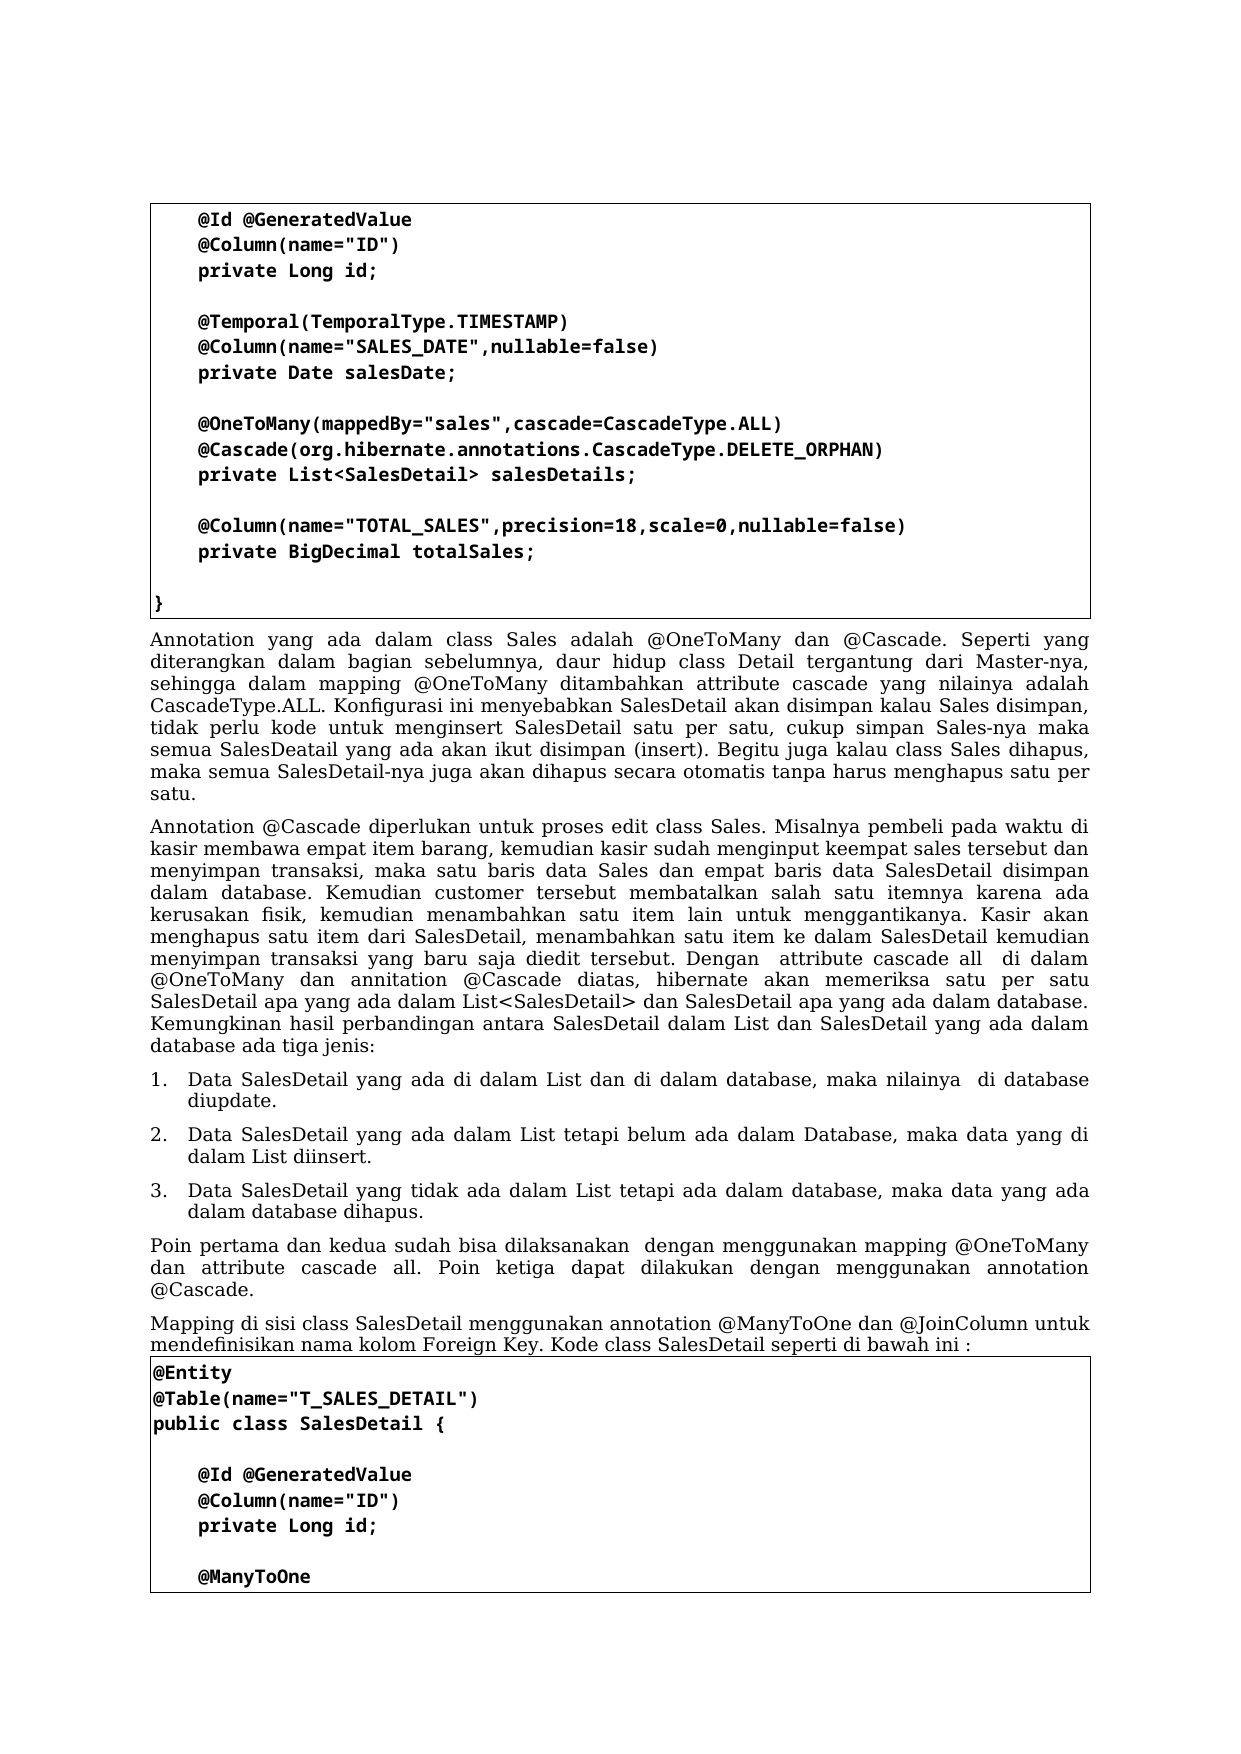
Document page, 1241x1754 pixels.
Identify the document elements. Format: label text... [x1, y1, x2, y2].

text @Column(name="TOTAL_SALES",precision=18,scale=0,nullable=false) [151, 509, 1090, 535]
text @Column(name="SALES_DATE",nullable=false) [151, 331, 1090, 356]
text private BigDecimal totalSales; [151, 535, 1090, 563]
text @Column(name="ID") [151, 1484, 1090, 1509]
text @Cascade(org.hibernate.annotations.CascadeType.DELETE_ORPHAN) [151, 433, 1090, 458]
text @Entity [151, 1357, 1090, 1382]
text Annotation @Cascade diperlukan untuk proses edit class Sales. Misalnya pembeli pada waktu di kasir membawa empat item barang, kemudian kasir sudah menginput keempat sales tersebut dan menyimpan transaksi, maka satu baris data Sales dan empat baris data SalesDetail disimpan dalam database. Kemudian customer tersebut membatalkan salah satu itemnya karena ada kerusakan fisik, kemudian menambahkan satu item lain untuk menggantikanya. Kasir akan menghapus satu item dari SalesDetail, menambahkan satu item ke dalam SalesDetail kemudian menyimpan transaksi yang baru saja diedit tersebut. Dengan attribute cascade all di dalam @OneToMany dan annitation @Cascade diatas, hibernate akan memeriksa satu per satu SalesDetail apa yang ada dalam List<SalesDetail> dan SalesDetail apa yang ada dalam database. Kemungkinan hasil perbandingan antara SalesDetail dalam List dan SalesDetail yang ada dalam database ada tiga jenis: [150, 816, 1091, 1057]
text Mapping di sisi class SalesDetail menggunakan annotation @ManyToOne dan @JoinColumn untuk mendefinisikan nama kolom Foreign Key. Kode class SalesDetail seperti di bawah ini : [150, 1313, 1091, 1356]
text @ManyToOne [151, 1561, 1090, 1592]
text @Column(name="ID") [151, 229, 1090, 254]
text private Long id; [151, 1509, 1090, 1538]
text private Date salesDate; [151, 356, 1090, 385]
text Annotation yang ada dalam class Sales adalah @OneToMany dan @Cascade. Seperti yang diterangkan dalam bagian sebelumnya, daur hidup class Detail tergantung dari Master-nya, sehingga dalam mapping @OneToMany ditambahkan attribute cascade yang nilainya adalah CascadeType.ALL. Konfigurasi ini menyebabkan SalesDetail akan disimpan kalau Sales disimpan, tidak perlu kode untuk menginsert SalesDetail satu per satu, cukup simpan Sales-nya maka semua SalesDeatail yang ada akan ikut disimpan (insert). Begitu juga kalau class Sales dihapus, maka semua SalesDetail-nya juga akan dihapus secara otomatis tanpa harus menghapus satu per satu. [150, 629, 1091, 804]
text @Id @GeneratedValue [151, 1458, 1090, 1484]
list Data SalesDetail yang ada di dalam List dan di dalam database, maka nilainya di database diupdate. [150, 1069, 1091, 1112]
text @OneToMany(mappedBy="sales",cascade=CascadeType.ALL) [151, 407, 1090, 433]
text @Temporal(TemporalType.TIMESTAMP) [151, 305, 1090, 331]
text public class SalesDetail { [151, 1407, 1090, 1436]
list Data SalesDetail yang ada dalam List tetapi belum ada dalam Database, maka data yang di dalam List diinsert. [150, 1124, 1091, 1168]
list Data SalesDetail yang tidak ada dalam List tetapi ada dalam database, maka data yang ada dalam database dihapus. [150, 1180, 1091, 1223]
text @Table(name="T_SALES_DETAIL") [151, 1382, 1090, 1407]
text private Long id; [151, 254, 1090, 283]
text @Id @GeneratedValue [151, 204, 1090, 229]
text } [151, 586, 1090, 618]
text Poin pertama dan kedua sudah bisa dilaksanakan dengan menggunakan mapping @OneToMany dan attribute cascade all. Poin ketiga dapat dilakukan dengan menggunakan annotation @Cascade. [150, 1235, 1091, 1301]
text private List<SalesDetail> salesDetails; [151, 458, 1090, 487]
